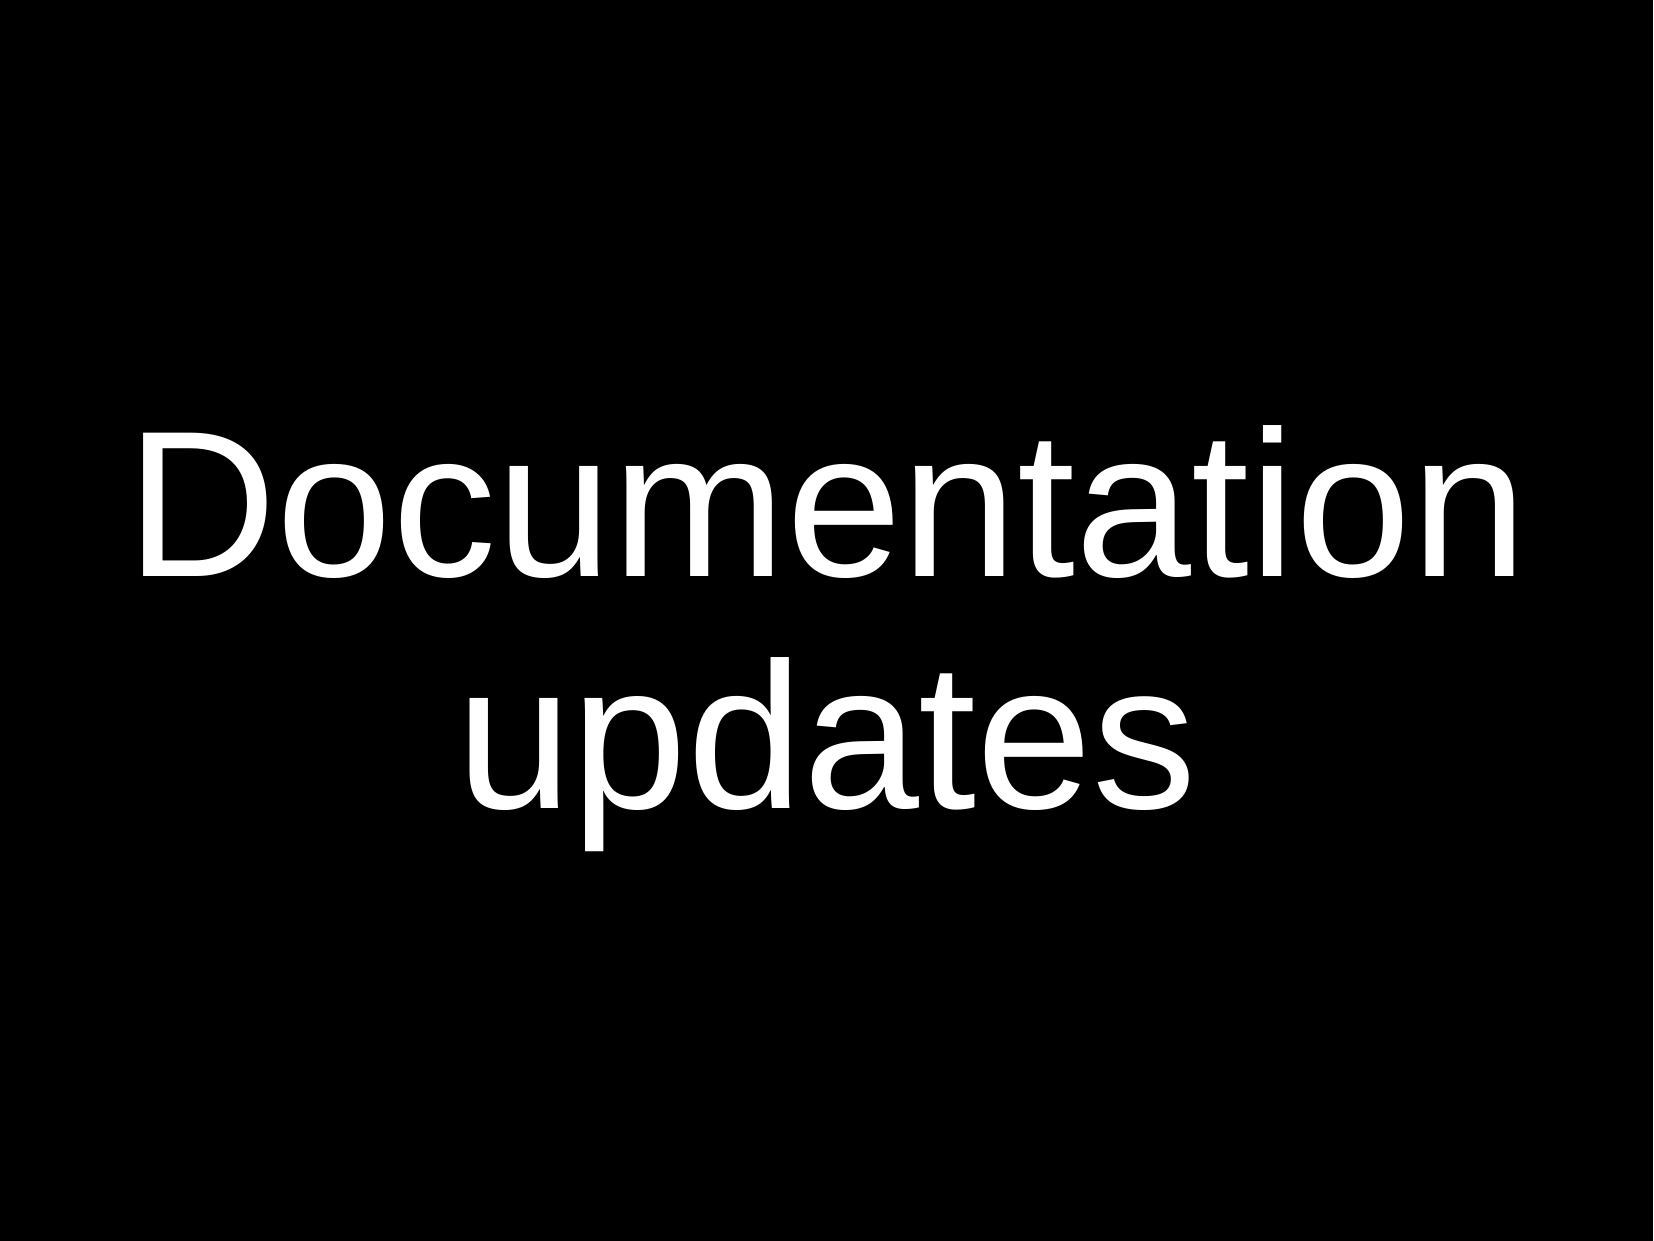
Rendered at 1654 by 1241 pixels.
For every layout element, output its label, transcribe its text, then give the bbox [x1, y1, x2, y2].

title Documentation updates [82, 101, 1571, 1140]
